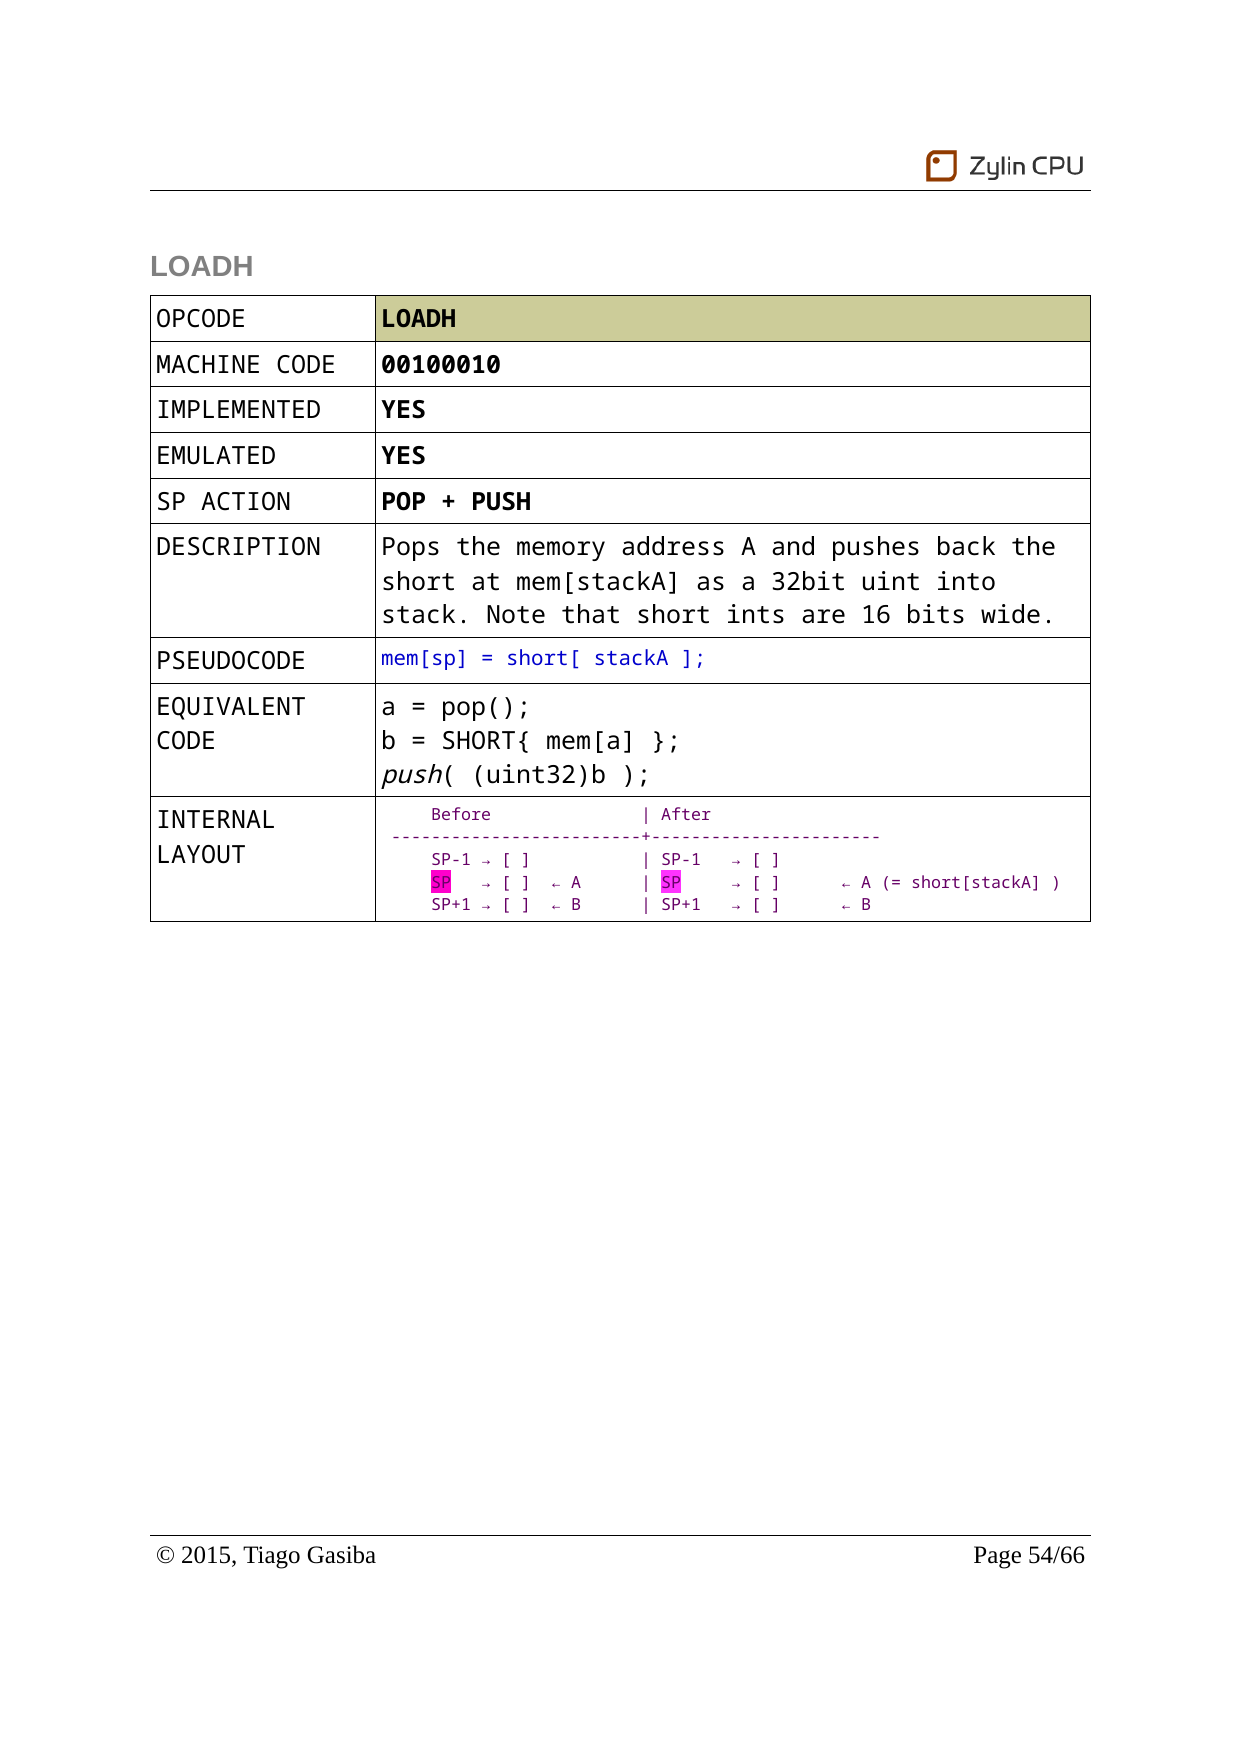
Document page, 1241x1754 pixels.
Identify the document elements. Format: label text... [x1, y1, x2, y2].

table_cell a = pop(); b = SHORT{ mem[a] }; push( (uint32)b ); [376, 684, 1090, 796]
table_cell INTERNAL LAYOUT [151, 797, 375, 921]
table_cell IMPLEMENTED [151, 387, 375, 432]
subtitle LOADH [150, 249, 1091, 283]
table_cell PSEUDOCODE [151, 638, 375, 683]
table_cell POP + PUSH [376, 479, 1090, 523]
table_cell SP ACTION [151, 479, 375, 523]
table_cell EMULATED [151, 433, 375, 478]
table_header LOADH [376, 296, 1090, 341]
table_cell mem[sp] = short[ stackA ]; [376, 638, 1090, 683]
table_cell Before | After -------------------------+----------------------- SP-1 → [ ] | SP-1 → [ ] SP → [ ] ← A | SP → [ ] ← A (= short[stackA] ) SP+1 → [ ] ← B | SP+1 → [ ] ← B [376, 797, 1090, 921]
table_cell MACHINE CODE [151, 342, 375, 386]
table_cell YES [376, 433, 1090, 478]
table_cell 00100010 [376, 342, 1090, 386]
table_cell Pops the memory address A and pushes back the short at mem[stackA] as a 32bit uint into stack. Note that short ints are 16 bits wide. [376, 524, 1090, 637]
table_cell EQUIVALENT CODE [151, 684, 375, 796]
picture [922, 148, 1151, 185]
table_cell DESCRIPTION [151, 524, 375, 637]
table_cell YES [376, 387, 1090, 432]
table_header OPCODE [151, 296, 375, 341]
